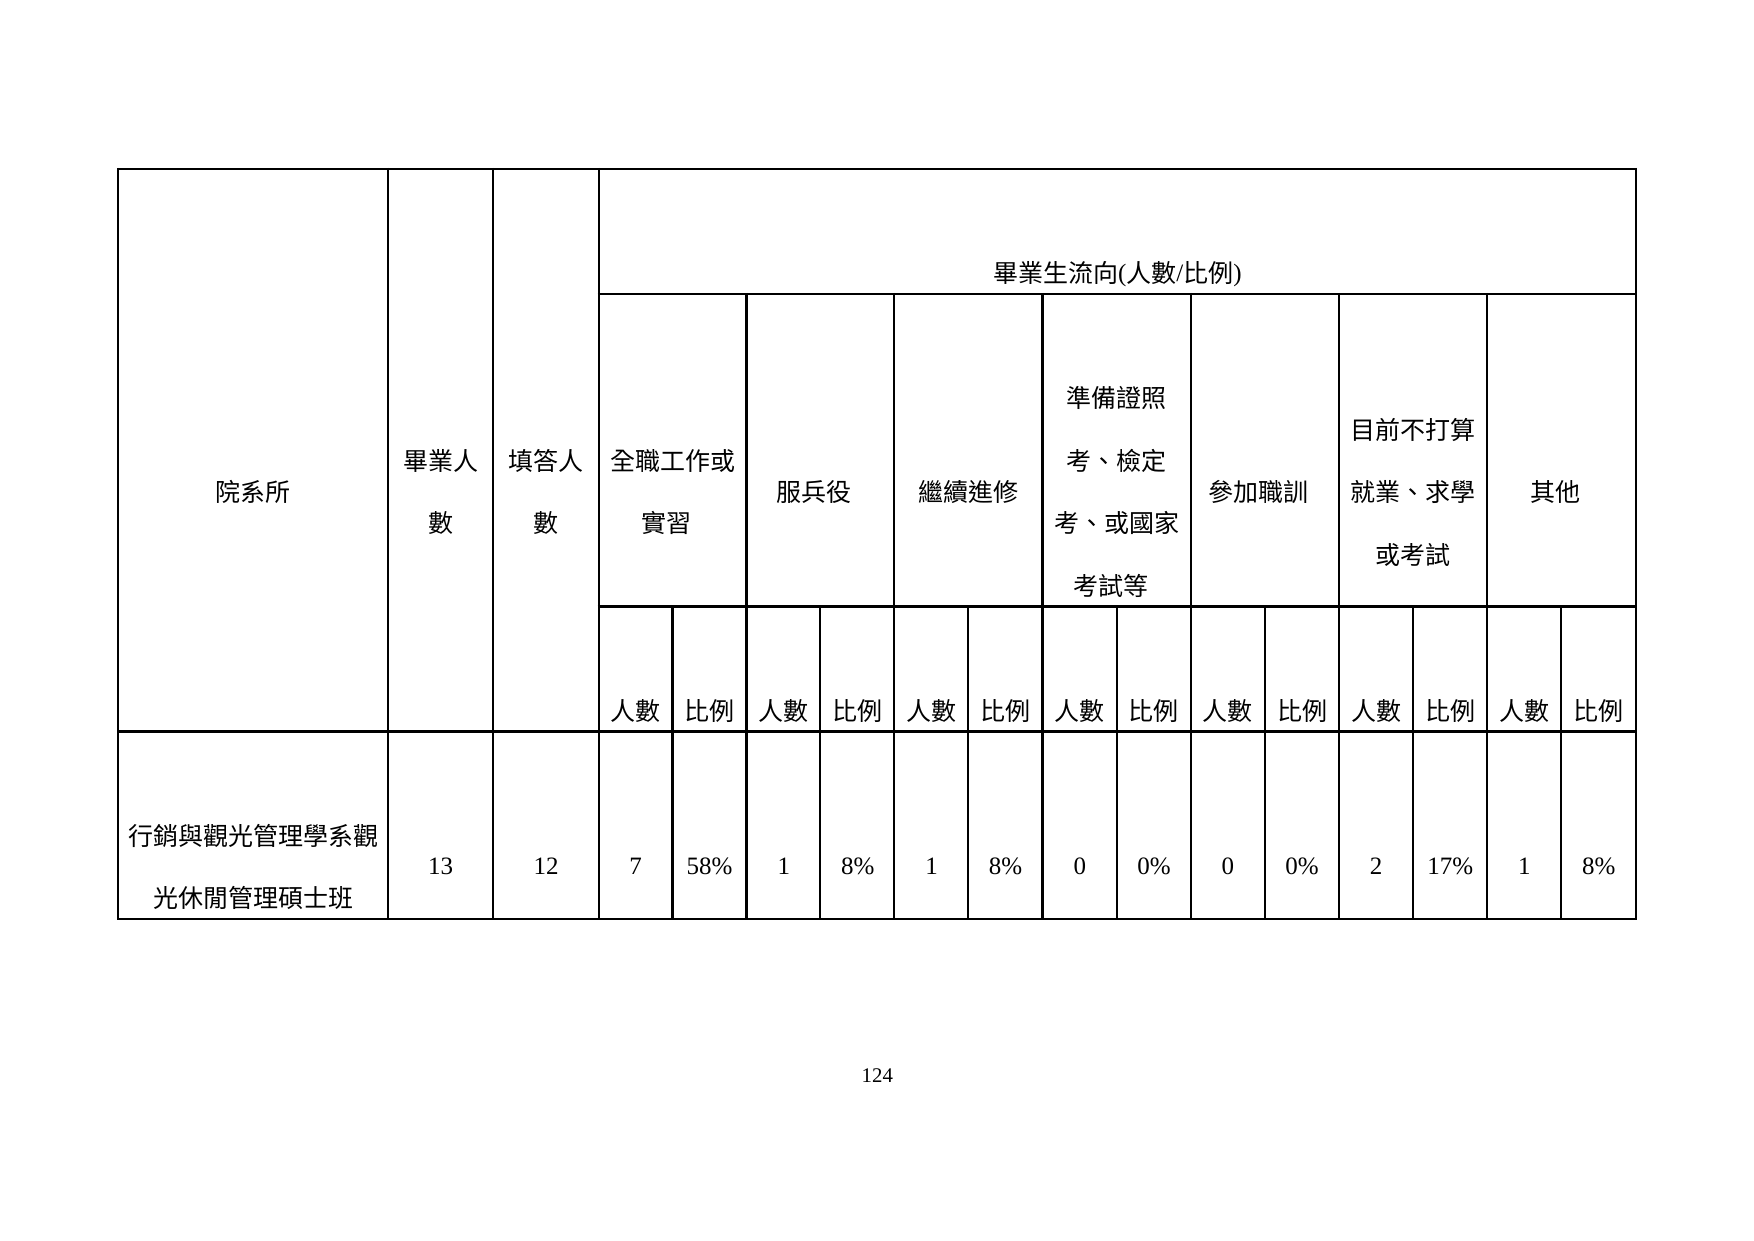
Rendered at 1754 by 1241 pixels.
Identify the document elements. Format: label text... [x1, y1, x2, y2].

table_cell 人數 [1044, 608, 1116, 730]
table_cell 7 [600, 733, 671, 918]
table_cell 0 [1192, 733, 1264, 918]
table_cell 人數 [1192, 608, 1264, 730]
table_header 院系所 [119, 170, 387, 730]
table_cell 0% [1266, 733, 1338, 918]
table_header 畢業人數 [389, 170, 492, 730]
table_cell 目前不打算就業、求學或考試 [1340, 295, 1486, 605]
table_cell 比例 [1118, 608, 1190, 730]
table_cell 比例 [674, 608, 745, 730]
table_cell 人數 [1340, 608, 1412, 730]
table_header 填答人數 [494, 170, 598, 730]
table_cell 其他 [1488, 295, 1635, 605]
table_cell 比例 [1414, 608, 1486, 730]
table_cell 準備證照考、檢定考、或國家考試等 [1044, 295, 1190, 605]
table_cell 繼續進修 [895, 295, 1041, 605]
table_header 畢業生流向(人數/比例) [600, 170, 1635, 293]
table_cell 人數 [600, 608, 671, 730]
table_cell 1 [1488, 733, 1560, 918]
table_cell 12 [494, 733, 598, 918]
table_cell 0 [1044, 733, 1116, 918]
table_cell 行銷與觀光管理學系觀光休閒管理碩士班 [119, 733, 387, 918]
table_cell 8% [1562, 733, 1635, 918]
table_cell 參加職訓 [1192, 295, 1338, 605]
table_cell 人數 [748, 608, 819, 730]
table_cell 比例 [1266, 608, 1338, 730]
table_cell 1 [748, 733, 819, 918]
table_cell 8% [969, 733, 1041, 918]
table_cell 比例 [969, 608, 1041, 730]
table_cell 8% [821, 733, 893, 918]
table_cell 人數 [1488, 608, 1560, 730]
table_cell 服兵役 [748, 295, 893, 605]
table_cell 1 [895, 733, 967, 918]
table_cell 全職工作或實習 [600, 295, 745, 605]
table_cell 比例 [821, 608, 893, 730]
table_cell 人數 [895, 608, 967, 730]
table_cell 13 [389, 733, 492, 918]
table_cell 比例 [1562, 608, 1635, 730]
table_cell 0% [1118, 733, 1190, 918]
table_cell 2 [1340, 733, 1412, 918]
table_cell 17% [1414, 733, 1486, 918]
table_cell 58% [674, 733, 745, 918]
